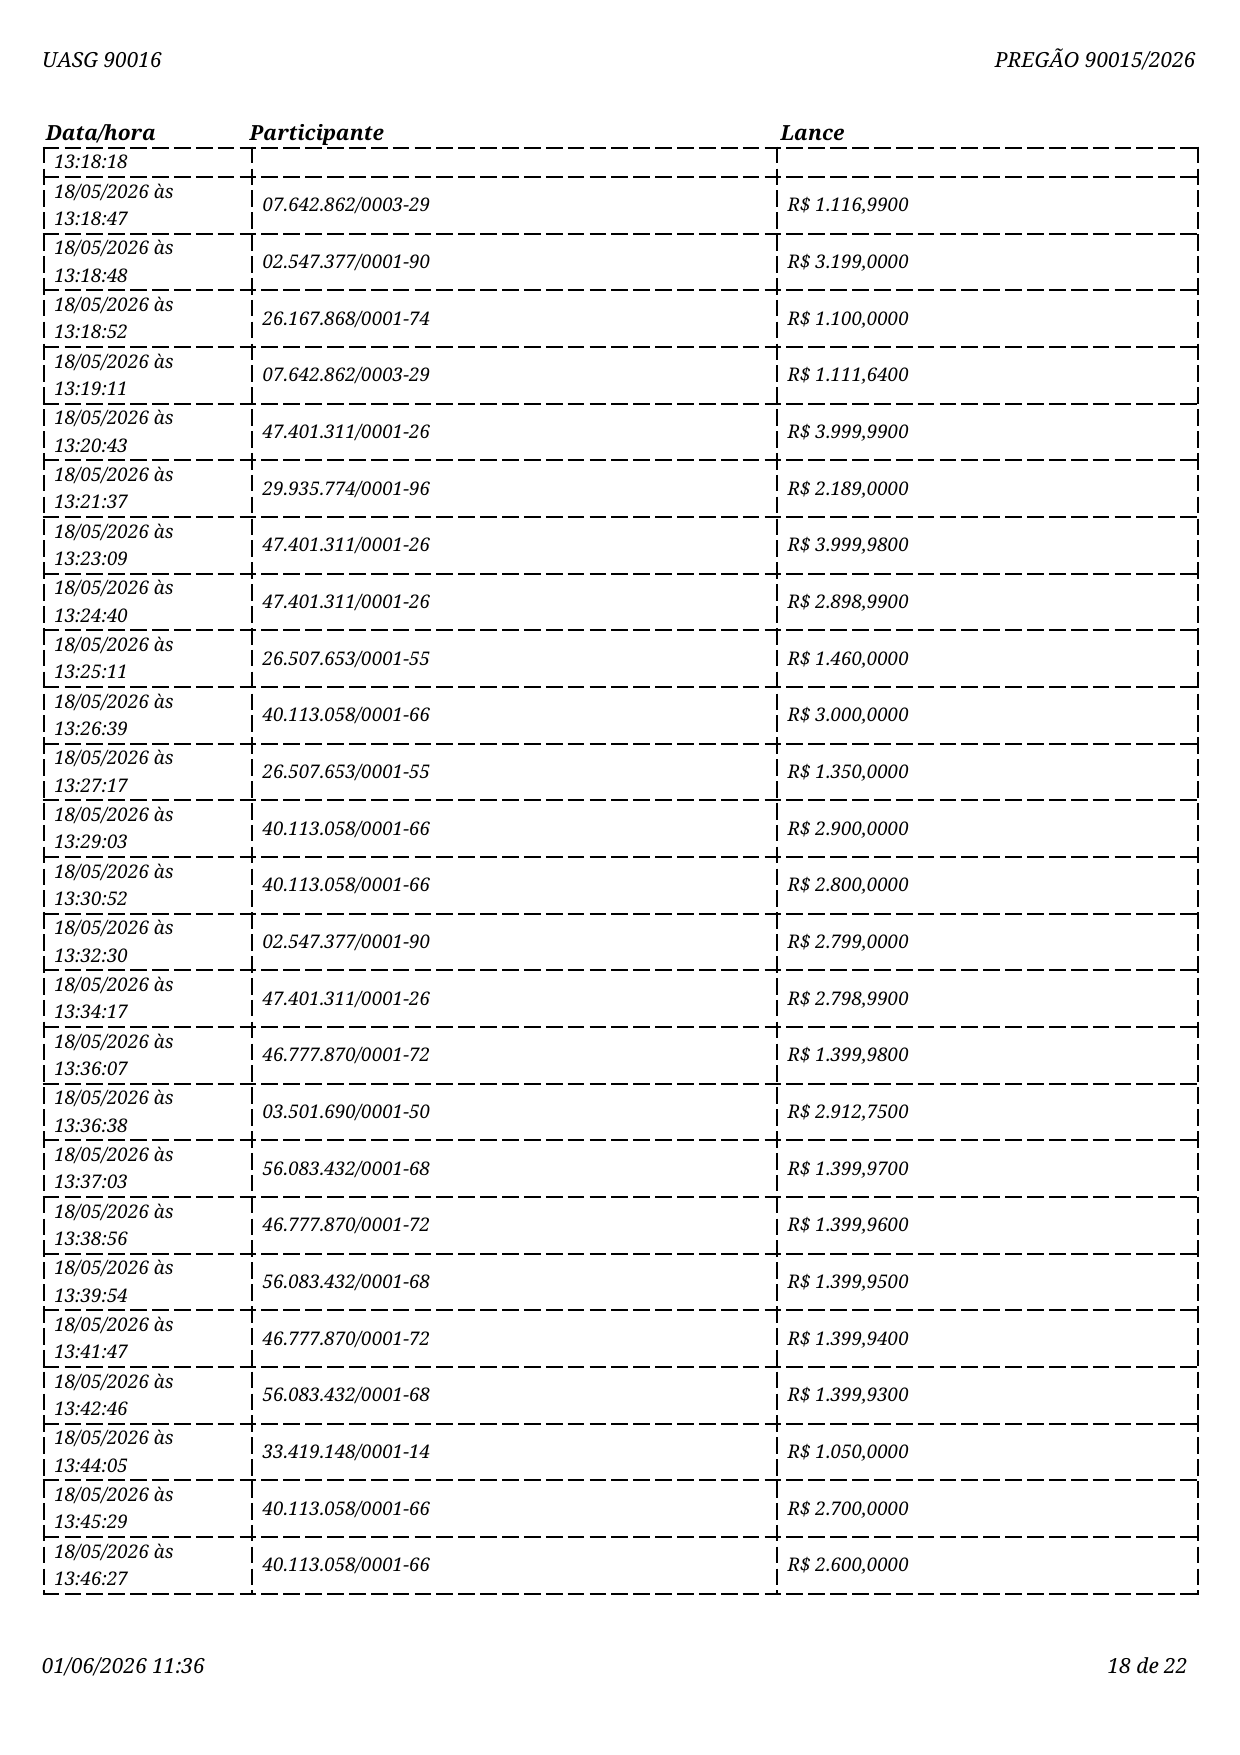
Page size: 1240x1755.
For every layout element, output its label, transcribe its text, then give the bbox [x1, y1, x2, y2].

table_cell 47.401.311/0001-26 [252, 969, 777, 1026]
table_cell 18/05/2026 às 13:30:52 [44, 856, 252, 913]
table_cell 18/05/2026 às 13:46:27 [44, 1536, 252, 1593]
table_cell 03.501.690/0001-50 [252, 1083, 777, 1139]
table_cell R$ 1.399,9400 [777, 1309, 1198, 1366]
table_cell 26.507.653/0001-55 [252, 629, 777, 686]
table_cell 18/05/2026 às 13:37:03 [44, 1139, 252, 1196]
table_cell R$ 3.199,0000 [777, 233, 1198, 289]
table_cell R$ 3.000,0000 [777, 686, 1198, 743]
table_cell 40.113.058/0001-66 [252, 686, 777, 743]
table_cell 47.401.311/0001-26 [252, 403, 777, 459]
table_cell 40.113.058/0001-66 [252, 1536, 777, 1593]
table_cell 18/05/2026 às 13:44:05 [44, 1423, 252, 1479]
table_cell 40.113.058/0001-66 [252, 799, 777, 856]
table_cell 29.935.774/0001-96 [252, 459, 777, 516]
table_cell 18/05/2026 às 13:41:47 [44, 1309, 252, 1366]
table_cell 40.113.058/0001-66 [252, 1479, 777, 1536]
table_cell 33.419.148/0001-14 [252, 1423, 777, 1479]
table_cell R$ 2.912,7500 [777, 1083, 1198, 1139]
table_cell 18/05/2026 às 13:36:07 [44, 1026, 252, 1083]
table_cell 07.642.862/0003-29 [252, 346, 777, 403]
table_cell 56.083.432/0001-68 [252, 1139, 777, 1196]
table_cell R$ 2.800,0000 [777, 856, 1198, 913]
table_cell 18/05/2026 às 13:23:09 [44, 516, 252, 573]
table_cell R$ 2.600,0000 [777, 1536, 1198, 1593]
table_cell R$ 3.999,9800 [777, 516, 1198, 573]
table_cell R$ 2.900,0000 [777, 799, 1198, 856]
table_cell 46.777.870/0001-72 [252, 1026, 777, 1083]
table_cell 47.401.311/0001-26 [252, 573, 777, 629]
table_cell R$ 2.189,0000 [777, 459, 1198, 516]
table_cell 13:18:18 [44, 147, 252, 176]
table_cell R$ 2.700,0000 [777, 1479, 1198, 1536]
table_cell 26.507.653/0001-55 [252, 743, 777, 799]
table_cell R$ 1.399,9500 [777, 1253, 1198, 1309]
table_cell R$ 1.050,0000 [777, 1423, 1198, 1479]
table_cell 18/05/2026 às 13:18:52 [44, 289, 252, 346]
table_cell 26.167.868/0001-74 [252, 289, 777, 346]
table_cell R$ 1.399,9600 [777, 1196, 1198, 1253]
table_cell 56.083.432/0001-68 [252, 1253, 777, 1309]
table_cell 56.083.432/0001-68 [252, 1366, 777, 1423]
table_cell R$ 1.399,9700 [777, 1139, 1198, 1196]
table_cell 18/05/2026 às 13:20:43 [44, 403, 252, 459]
table_cell 18/05/2026 às 13:42:46 [44, 1366, 252, 1423]
table_cell 18/05/2026 às 13:34:17 [44, 969, 252, 1026]
table_cell 18/05/2026 às 13:29:03 [44, 799, 252, 856]
table_cell 18/05/2026 às 13:45:29 [44, 1479, 252, 1536]
table_cell 07.642.862/0003-29 [252, 176, 777, 233]
table_cell R$ 1.399,9800 [777, 1026, 1198, 1083]
table_cell 18/05/2026 às 13:21:37 [44, 459, 252, 516]
table_cell R$ 1.350,0000 [777, 743, 1198, 799]
table_cell 18/05/2026 às 13:18:47 [44, 176, 252, 233]
table_cell 18/05/2026 às 13:38:56 [44, 1196, 252, 1253]
table_cell R$ 1.460,0000 [777, 629, 1198, 686]
table_cell R$ 2.799,0000 [777, 913, 1198, 969]
table_cell R$ 2.898,9900 [777, 573, 1198, 629]
table_cell 46.777.870/0001-72 [252, 1196, 777, 1253]
table_cell 18/05/2026 às 13:24:40 [44, 573, 252, 629]
table_cell 02.547.377/0001-90 [252, 233, 777, 289]
table_cell 40.113.058/0001-66 [252, 856, 777, 913]
table_cell 18/05/2026 às 13:18:48 [44, 233, 252, 289]
table_cell 18/05/2026 às 13:39:54 [44, 1253, 252, 1309]
table_cell 47.401.311/0001-26 [252, 516, 777, 573]
table_cell 18/05/2026 às 13:36:38 [44, 1083, 252, 1139]
table_cell R$ 1.116,9900 [777, 176, 1198, 233]
table_cell R$ 3.999,9900 [777, 403, 1198, 459]
table_cell 18/05/2026 às 13:26:39 [44, 686, 252, 743]
table_cell R$ 1.100,0000 [777, 289, 1198, 346]
table_cell 46.777.870/0001-72 [252, 1309, 777, 1366]
table_cell R$ 1.399,9300 [777, 1366, 1198, 1423]
table_cell 18/05/2026 às 13:25:11 [44, 629, 252, 686]
table_cell [777, 147, 1198, 176]
table_cell R$ 1.111,6400 [777, 346, 1198, 403]
table_cell R$ 2.798,9900 [777, 969, 1198, 1026]
table_cell 02.547.377/0001-90 [252, 913, 777, 969]
table_cell 18/05/2026 às 13:32:30 [44, 913, 252, 969]
table_cell 18/05/2026 às 13:27:17 [44, 743, 252, 799]
table_cell [252, 147, 777, 176]
table_cell 18/05/2026 às 13:19:11 [44, 346, 252, 403]
